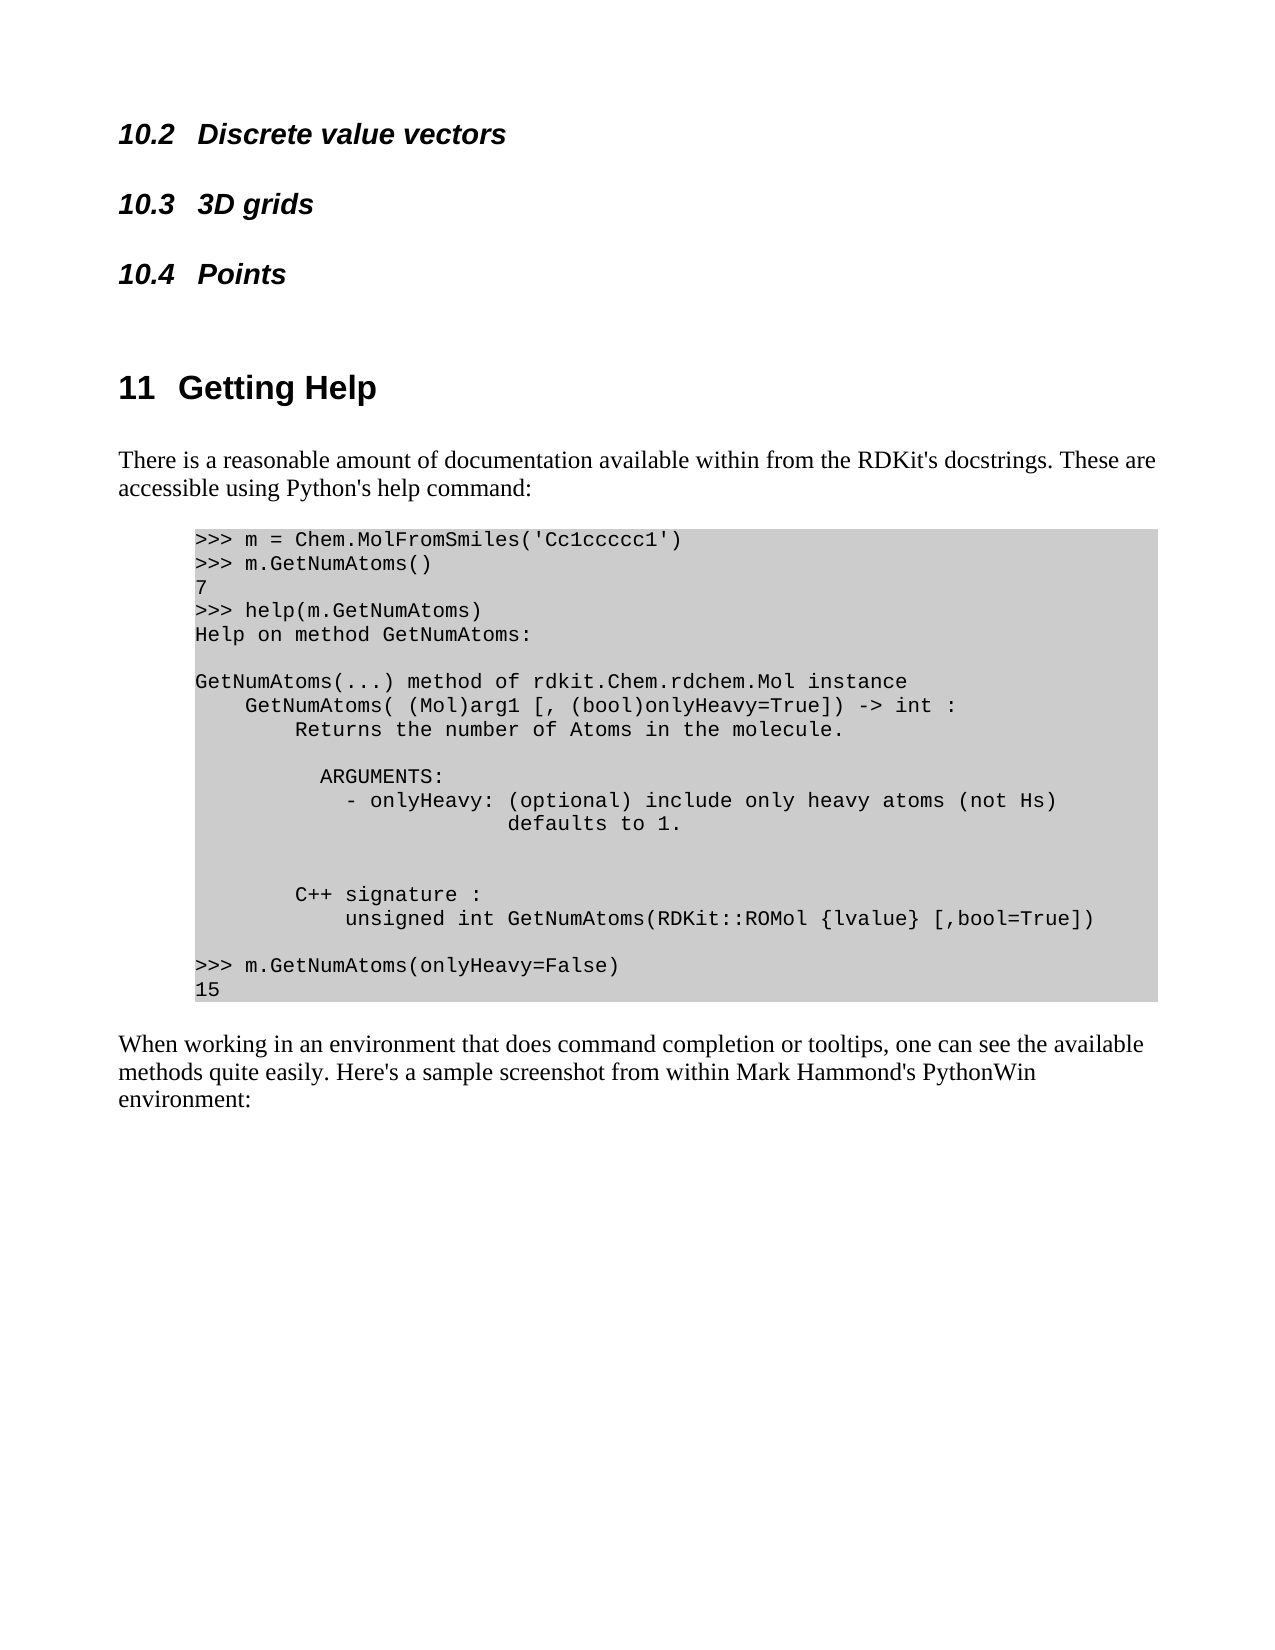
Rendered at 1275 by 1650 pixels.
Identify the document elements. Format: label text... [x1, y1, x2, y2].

subtitle 3D grids [118, 188, 1157, 221]
text >>> m.GetNumAtoms(onlyHeavy=False) [195, 955, 1158, 979]
text C++ signature : [195, 884, 1158, 908]
text unsigned int GetNumAtoms(RDKit::ROMol {lvalue} [,bool=True]) [195, 908, 1158, 931]
text When working in an environment that does command completion or tooltips, one can see the available methods quite easily. Here's a sample screenshot from within Mark Hammond's PythonWin environment: [118, 1030, 1157, 1113]
text There is a reasonable amount of documentation available within from the RDKit's docstrings. These are accessible using Python's help command: [118, 446, 1157, 502]
text defaults to 1. [195, 813, 1158, 837]
text GetNumAtoms( (Mol)arg1 [, (bool)onlyHeavy=True]) -> int : [195, 695, 1158, 719]
text 7 [195, 577, 1158, 600]
text - onlyHeavy: (optional) include only heavy atoms (not Hs) [195, 789, 1158, 813]
text >>> m.GetNumAtoms() [195, 553, 1158, 577]
subtitle Points [118, 258, 1157, 291]
text 15 [195, 979, 1158, 1002]
text GetNumAtoms(...) method of rdkit.Chem.rdchem.Mol instance [195, 671, 1158, 695]
subtitle Discrete value vectors [118, 118, 1157, 151]
text ARGUMENTS: [195, 766, 1158, 789]
text Returns the number of Atoms in the molecule. [195, 719, 1158, 742]
text Help on method GetNumAtoms: [195, 624, 1158, 648]
text >>> m = Chem.MolFromSmiles('Cc1ccccc1') [195, 529, 1158, 553]
subtitle Getting Help [118, 369, 1157, 406]
text >>> help(m.GetNumAtoms) [195, 600, 1158, 624]
